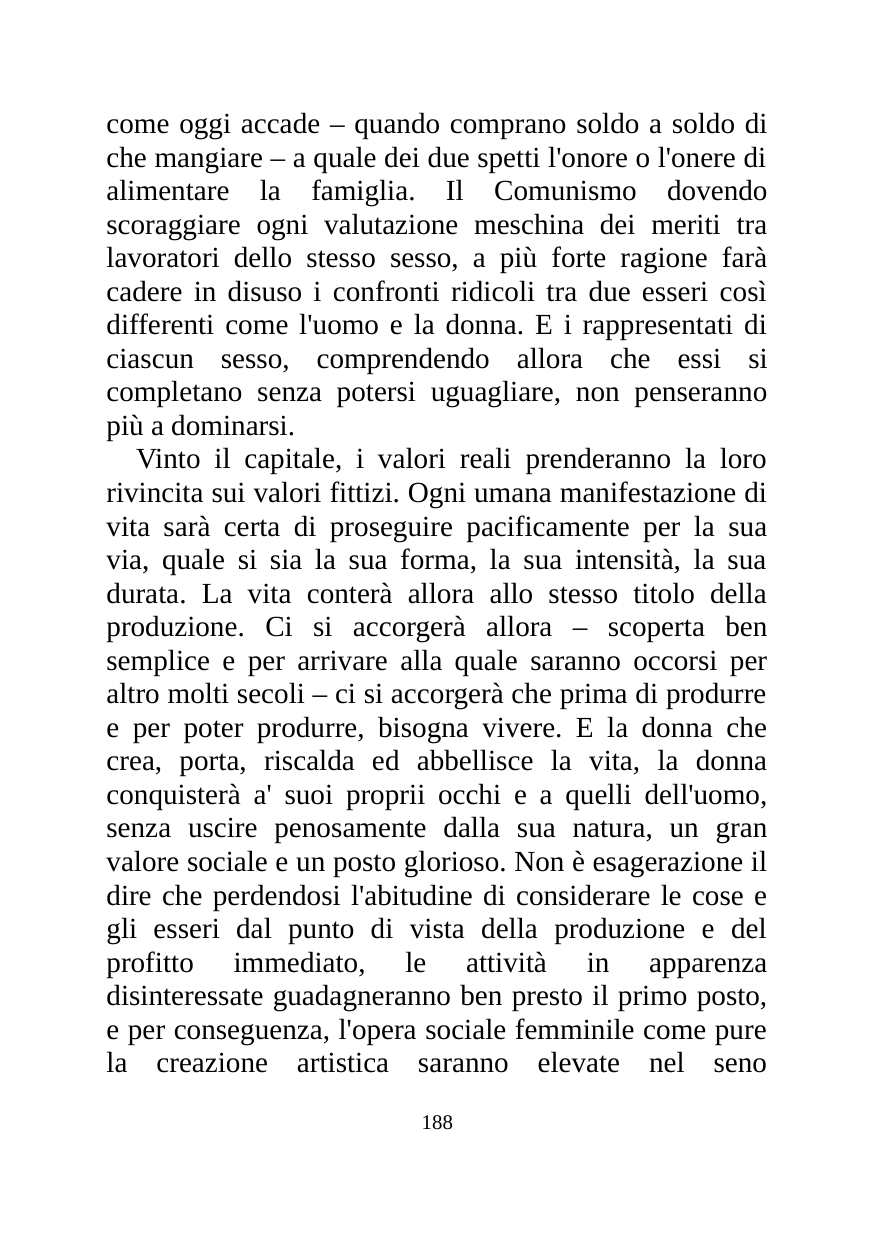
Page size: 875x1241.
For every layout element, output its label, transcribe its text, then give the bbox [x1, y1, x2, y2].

text come oggi accade – quando comprano soldo a soldo di che mangiare – a quale dei due spetti l'onore o l'onere di alimentare la famiglia. Il Comunismo dovendo scoraggiare ogni valutazione meschina dei meriti tra lavoratori dello stesso sesso, a più forte ragione farà cadere in disuso i confronti ridicoli tra due esseri così differenti come l'uomo e la donna. E i rappresentati di ciascun sesso, comprendendo allora che essi si completano senza potersi uguagliare, non penseranno più a dominarsi. [106, 106, 768, 442]
text Vinto il capitale, i valori reali prenderanno la loro rivincita sui valori fittizi. Ogni umana manifestazione di vita sarà certa di proseguire pacificamente per la sua via, quale si sia la sua forma, la sua intensità, la sua durata. La vita conterà allora allo stesso titolo della produzione. Ci si accorgerà allora – scoperta ben semplice e per arrivare alla quale saranno occorsi per altro molti secoli – ci si accorgerà che prima di produrre e per poter produrre, bisogna vivere. E la donna che crea, porta, riscalda ed abbellisce la vita, la donna conquisterà a' suoi proprii occhi e a quelli dell'uomo, senza uscire penosamente dalla sua natura, un gran valore sociale e un posto glorioso. Non è esagerazione il dire che perdendosi l'abitudine di considerare le cose e gli esseri dal punto di vista della produzione e del profitto immediato, le attività in apparenza disinteressate guadagneranno ben presto il primo posto, e per conseguenza, l'opera sociale femminile come pure la creazione artistica saranno elevate nel seno [106, 442, 768, 1079]
